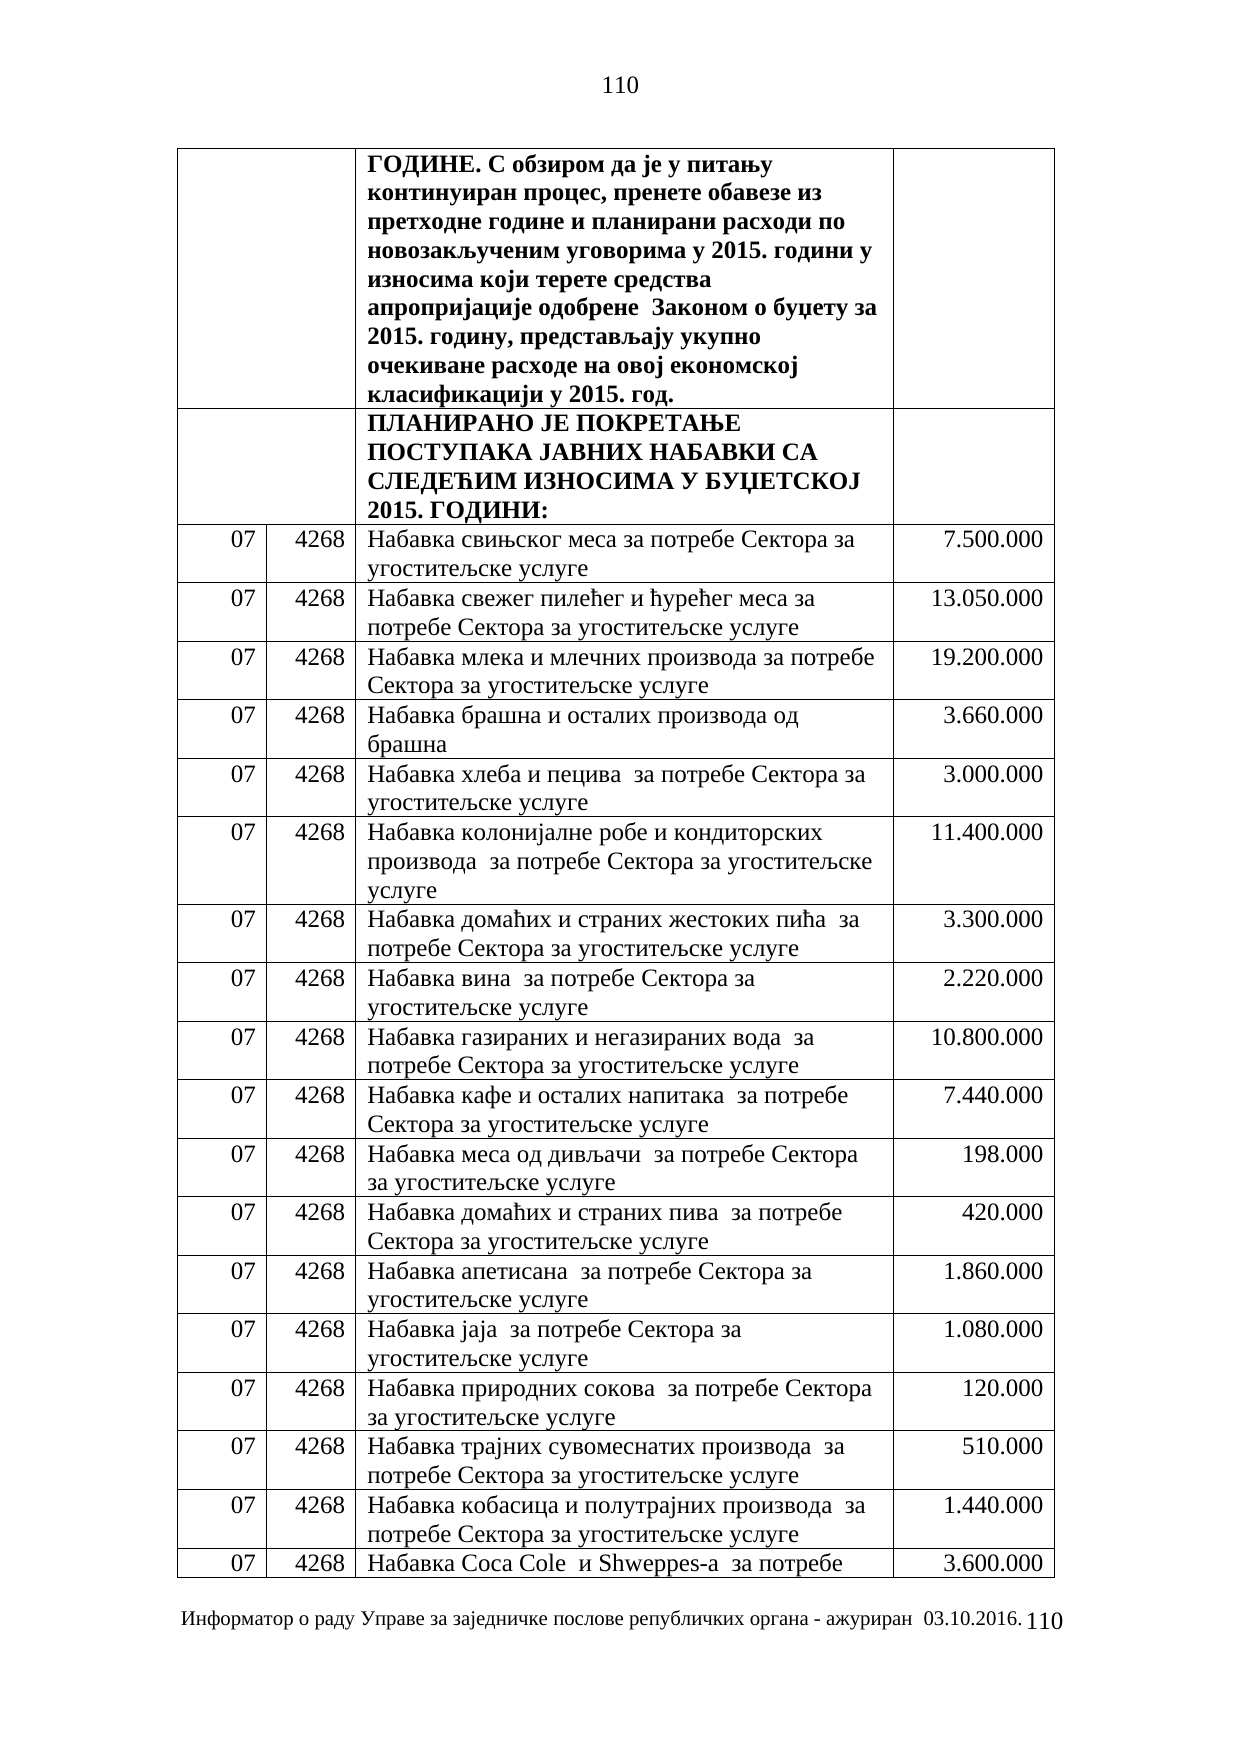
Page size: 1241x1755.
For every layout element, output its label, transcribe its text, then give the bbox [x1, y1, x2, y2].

table_cell Набавка колонијалне робе и кондиторских производа за потребе Сектора за угоститељске услуге [356, 817, 893, 903]
table_cell [178, 149, 355, 407]
table_cell 07 [178, 583, 266, 641]
table_cell 3.300.000 [894, 905, 1054, 962]
table_cell 19.200.000 [894, 642, 1054, 699]
table_cell Набавка свежег пилећег и ћурећег меса за потребе Сектора за угоститељске услуге [356, 583, 893, 641]
table_cell 4268 [267, 1139, 355, 1196]
table_cell ГОДИНЕ. С обзиром да је у питању континуиран процес, пренете обавезе из претходне године и планирани расходи по новозакљученим уговорима у 2015. години у износима који терете средства апропријације одобрене Законом о буџету за 2015. годину, представљају укупно очекиване расходе на овој економској класификацији у 2015. год. [356, 149, 893, 407]
table_cell 4268 [267, 1256, 355, 1313]
table_cell Набавка природних сокова за потребе Сектора за угоститељске услуге [356, 1373, 893, 1430]
table_cell 7.500.000 [894, 525, 1054, 582]
table_cell 1.080.000 [894, 1314, 1054, 1372]
table_cell 4268 [267, 1490, 355, 1547]
table_cell Набавка Coca Cole и Shweppes-a за потребе [356, 1549, 893, 1577]
table_cell 4268 [267, 700, 355, 758]
table_cell 07 [178, 759, 266, 816]
table_cell Набавка апетисана за потребе Сектора за угоститељске услуге [356, 1256, 893, 1313]
table_cell 07 [178, 1256, 266, 1313]
table_cell 3.600.000 [894, 1549, 1054, 1577]
table_cell 4268 [267, 1549, 355, 1577]
table_cell 3.000.000 [894, 759, 1054, 816]
table_cell 4268 [267, 1431, 355, 1489]
table_cell Набавка газираних и негазираних вода за потребе Сектора за угоститељске услуге [356, 1022, 893, 1079]
table_cell 07 [178, 905, 266, 962]
table_cell 07 [178, 1022, 266, 1079]
table_cell 1.440.000 [894, 1490, 1054, 1547]
table_cell 120.000 [894, 1373, 1054, 1430]
table_cell 4268 [267, 1197, 355, 1255]
table_cell 4268 [267, 642, 355, 699]
table_cell 420.000 [894, 1197, 1054, 1255]
table_cell 4268 [267, 1080, 355, 1138]
table_cell 07 [178, 642, 266, 699]
table_cell 4268 [267, 905, 355, 962]
table_cell [894, 409, 1054, 523]
table_cell 07 [178, 1139, 266, 1196]
table_cell 4268 [267, 759, 355, 816]
table_cell Набавка меса од дивљачи за потребе Сектора за угоститељске услуге [356, 1139, 893, 1196]
table_cell 510.000 [894, 1431, 1054, 1489]
table_cell Набавка кобасица и полутрајних производа за потребе Сектора за угоститељске услуге [356, 1490, 893, 1547]
table_cell 4268 [267, 525, 355, 582]
table_cell [894, 149, 1054, 407]
table_cell 4268 [267, 963, 355, 1021]
table_cell 07 [178, 1549, 266, 1577]
table_cell 198.000 [894, 1139, 1054, 1196]
table_cell 07 [178, 700, 266, 758]
table_cell 4268 [267, 583, 355, 641]
table_cell 1.860.000 [894, 1256, 1054, 1313]
table_cell Набавка свињског меса за потребе Сектора за угоститељске услуге [356, 525, 893, 582]
table_cell Набавка трајних сувомеснатих производа за потребе Сектора за угоститељске услуге [356, 1431, 893, 1489]
table_cell Набавка јаја за потребе Сектора за угоститељске услуге [356, 1314, 893, 1372]
table_cell 07 [178, 1373, 266, 1430]
table_cell 4268 [267, 1373, 355, 1430]
table_cell 4268 [267, 1314, 355, 1372]
table_cell Набавка вина за потребе Сектора за угоститељске услуге [356, 963, 893, 1021]
table_cell 07 [178, 1490, 266, 1547]
table_cell 07 [178, 1314, 266, 1372]
table_cell 7.440.000 [894, 1080, 1054, 1138]
table_cell 10.800.000 [894, 1022, 1054, 1079]
table_cell 3.660.000 [894, 700, 1054, 758]
table_cell Набавка домаћих и страних пива за потребе Сектора за угоститељске услуге [356, 1197, 893, 1255]
table_cell 07 [178, 817, 266, 903]
table_cell 07 [178, 963, 266, 1021]
table_cell 07 [178, 525, 266, 582]
table_cell 4268 [267, 1022, 355, 1079]
table_cell Набавка хлеба и пецива за потребе Сектора за угоститељске услуге [356, 759, 893, 816]
table_cell 2.220.000 [894, 963, 1054, 1021]
table_cell Набавка брашна и осталих производа од брашна [356, 700, 893, 758]
table_cell 07 [178, 1431, 266, 1489]
table_cell ПЛАНИРАНО ЈЕ ПОКРЕТАЊЕ ПОСТУПАКА ЈАВНИХ НАБАВКИ СА СЛЕДЕЋИМ ИЗНОСИМА У БУЏЕТСКОЈ 2015. ГОДИНИ: [356, 409, 893, 523]
table_cell 07 [178, 1080, 266, 1138]
table_cell Набавка домаћих и страних жестоких пића за потребе Сектора за угоститељске услуге [356, 905, 893, 962]
table_cell Набавка млека и млечних производа за потребе Сектора за угоститељске услуге [356, 642, 893, 699]
table_cell Набавка кафе и осталих напитака за потребе Сектора за угоститељске услуге [356, 1080, 893, 1138]
table_cell 4268 [267, 817, 355, 903]
table_cell 07 [178, 1197, 266, 1255]
table_cell 13.050.000 [894, 583, 1054, 641]
table_cell [178, 409, 355, 523]
table_cell 11.400.000 [894, 817, 1054, 903]
